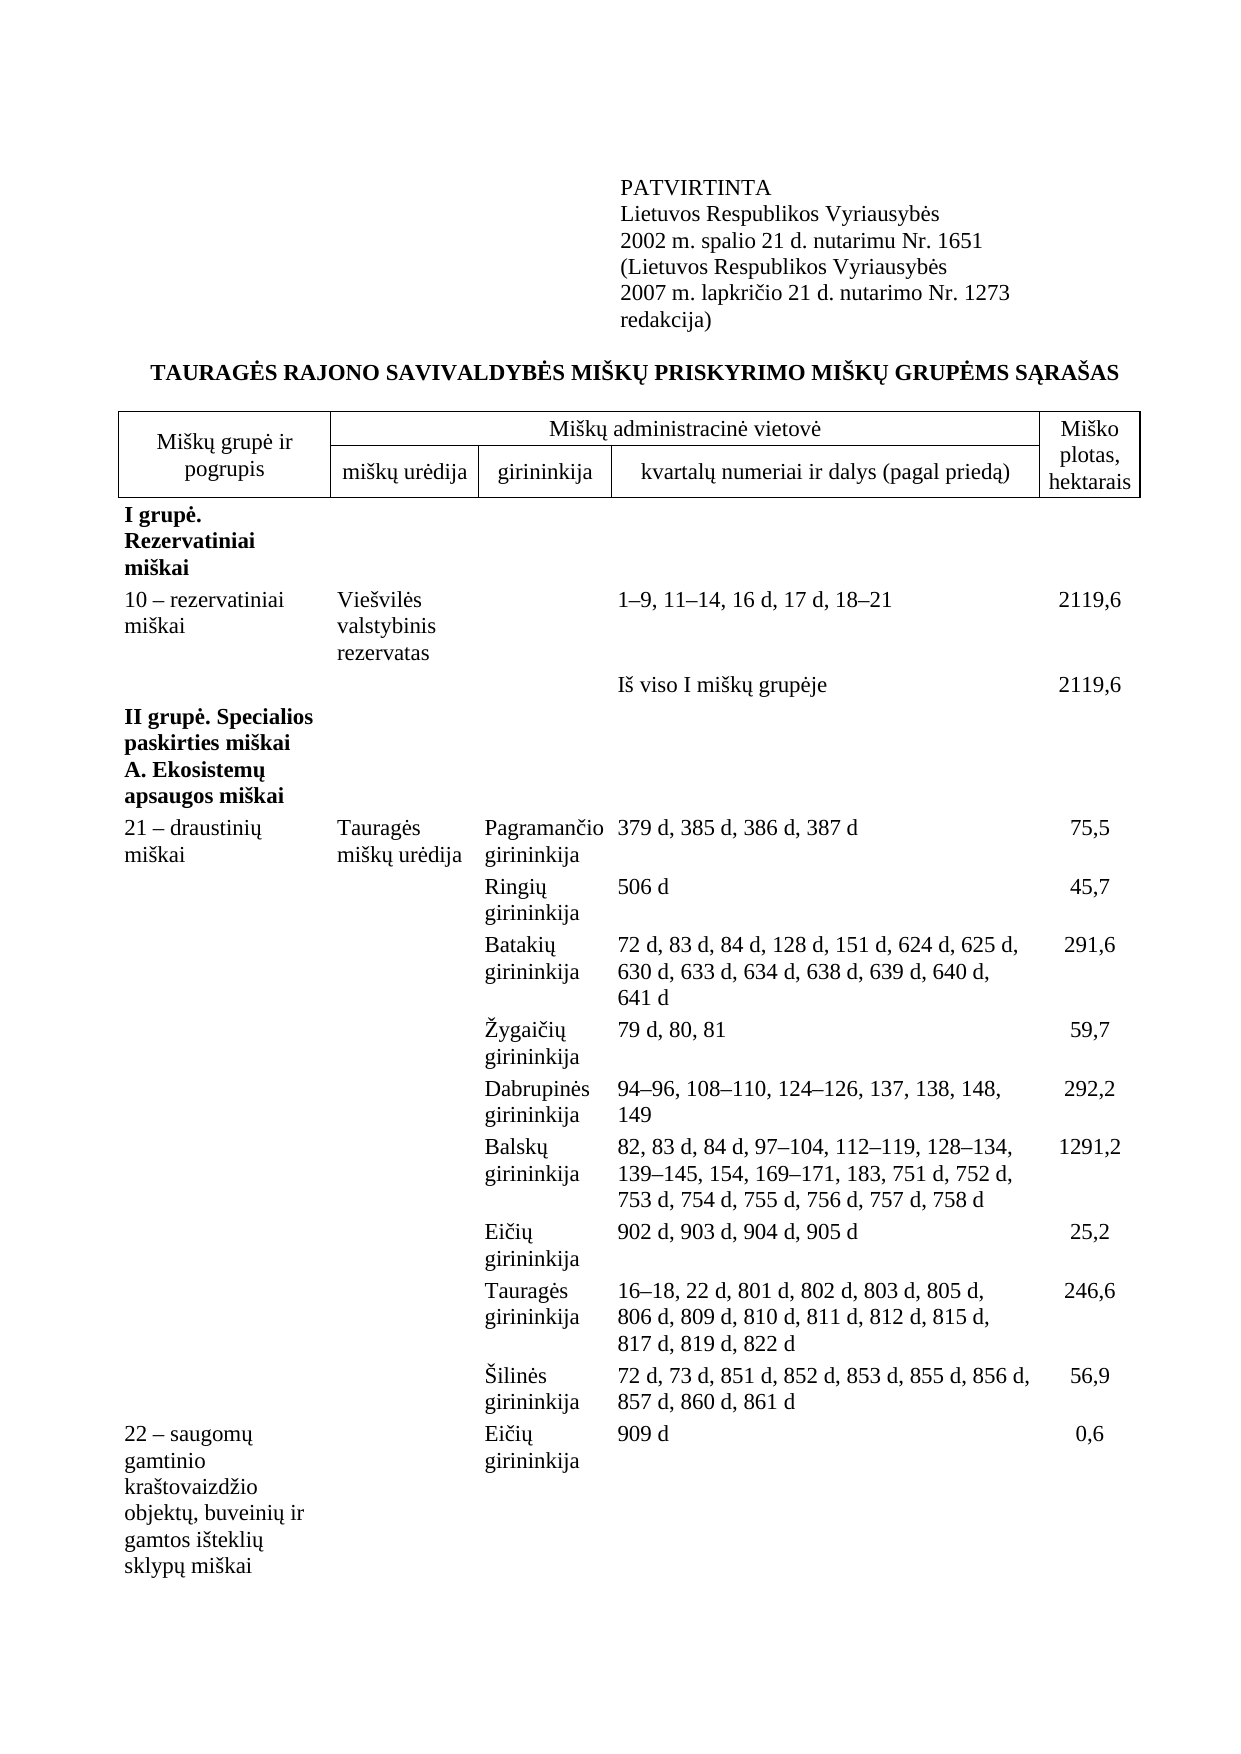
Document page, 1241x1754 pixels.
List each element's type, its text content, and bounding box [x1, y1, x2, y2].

table_cell Iš viso I miškų grupėje [611, 668, 1039, 700]
table_cell 16–18, 22 d, 801 d, 802 d, 803 d, 805 d, 806 d, 809 d, 810 d, 811 d, 812 d, 815 d, 817 d, 819 d, 822 d [611, 1274, 1039, 1359]
table_cell [118, 929, 331, 1013]
table_cell [331, 1359, 478, 1417]
table_cell [1040, 498, 1140, 583]
table_cell [118, 1274, 331, 1359]
table_cell [331, 498, 478, 583]
table_cell [331, 668, 478, 700]
table_cell Dabrupinės girininkija [479, 1072, 611, 1131]
table_cell girininkija [479, 446, 611, 497]
table_cell 506 d [611, 870, 1039, 928]
table_cell [1040, 700, 1140, 811]
table_cell 1291,2 [1040, 1131, 1140, 1215]
text PATVIRTINTA Lietuvos Respublikos Vyriausybės 2002 m. spalio 21 d. nutarimu Nr. 1651 (Lietuvos Respublikos Vyriausybės 2007 m. lapkričio 21 d. nutarimo Nr. 1273 redakcija) [620, 174, 1152, 332]
text Tauragės rajono savivaldybės miškų priskyrimo miškų grupėms sąrašas [118, 358, 1152, 385]
table_cell Batakių girininkija [479, 929, 611, 1013]
table_cell [479, 700, 611, 811]
table_cell 75,5 [1040, 811, 1140, 870]
table_cell Pagramančio girininkija [479, 811, 611, 870]
table_cell [331, 1418, 478, 1581]
table_cell [331, 1014, 478, 1072]
table_cell 909 d [611, 1418, 1039, 1581]
table_cell [331, 870, 478, 928]
table_cell Eičių girininkija [479, 1215, 611, 1274]
table_cell 82, 83 d, 84 d, 97–104, 112–119, 128–134, 139–145, 154, 169–171, 183, 751 d, 752 d, 753 d, 754 d, 755 d, 756 d, 757 d, 758 d [611, 1131, 1039, 1215]
table_cell 10 – rezervatiniai miškai [118, 583, 331, 668]
table_cell 0,6 [1040, 1418, 1140, 1581]
table_cell [331, 929, 478, 1013]
table_cell [118, 1131, 331, 1215]
table_cell Šilinės girininkija [479, 1359, 611, 1417]
table_cell [118, 870, 331, 928]
table_cell 291,6 [1040, 929, 1140, 1013]
table_cell Eičių girininkija [479, 1418, 611, 1581]
table_cell Viešvilės valstybinis rezervatas [331, 583, 478, 668]
table_cell I grupė. Rezervatiniai miškai [118, 498, 331, 583]
table_cell 22 – saugomų gamtinio kraštovaizdžio objektų, buveinių ir gamtos išteklių sklypų miškai [118, 1418, 331, 1581]
table_cell [118, 1359, 331, 1417]
table_cell [331, 1215, 478, 1274]
table_cell kvartalų numeriai ir dalys (pagal priedą) [612, 446, 1039, 497]
table_cell 72 d, 83 d, 84 d, 128 d, 151 d, 624 d, 625 d, 630 d, 633 d, 634 d, 638 d, 639 d, 640 d, 641 d [611, 929, 1039, 1013]
table_cell [479, 498, 611, 583]
table_cell II grupė. Specialios paskirties miškai A. Ekosistemų apsaugos miškai [118, 700, 331, 811]
table_cell 79 d, 80, 81 [611, 1014, 1039, 1072]
table_cell [331, 1274, 478, 1359]
table_cell 21 – draustinių miškai [118, 811, 331, 870]
table_cell [479, 583, 611, 668]
table_cell [331, 1131, 478, 1215]
table_cell 72 d, 73 d, 851 d, 852 d, 853 d, 855 d, 856 d, 857 d, 860 d, 861 d [611, 1359, 1039, 1417]
table_cell [611, 498, 1039, 583]
table_cell 56,9 [1040, 1359, 1140, 1417]
table_cell [331, 1072, 478, 1131]
table_header Miško plotas, hektarais [1040, 412, 1139, 497]
table_cell miškų urėdija [331, 446, 478, 497]
table_cell 292,2 [1040, 1072, 1140, 1131]
table_header Miškų administracinė vietovė [331, 412, 1039, 444]
table_cell [611, 700, 1039, 811]
table_cell [118, 1215, 331, 1274]
table_cell 45,7 [1040, 870, 1140, 928]
table_cell 25,2 [1040, 1215, 1140, 1274]
table_cell 1–9, 11–14, 16 d, 17 d, 18–21 [611, 583, 1039, 668]
table_cell [118, 668, 331, 700]
table_cell Tauragės girininkija [479, 1274, 611, 1359]
table_cell Žygaičių girininkija [479, 1014, 611, 1072]
table_cell [479, 668, 611, 700]
table_cell 902 d, 903 d, 904 d, 905 d [611, 1215, 1039, 1274]
table_cell 379 d, 385 d, 386 d, 387 d [611, 811, 1039, 870]
table_cell [118, 1014, 331, 1072]
table_cell 2119,6 [1040, 583, 1140, 668]
table_header Miškų grupė ir pogrupis [119, 412, 330, 497]
table_cell 94–96, 108–110, 124–126, 137, 138, 148, 149 [611, 1072, 1039, 1131]
table_cell Balskų girininkija [479, 1131, 611, 1215]
table_cell Tauragės miškų urėdija [331, 811, 478, 870]
table_cell 59,7 [1040, 1014, 1140, 1072]
table_cell Ringių girininkija [479, 870, 611, 928]
table_cell [118, 1072, 331, 1131]
table_cell 246,6 [1040, 1274, 1140, 1359]
table_cell [331, 700, 478, 811]
table_cell 2119,6 [1040, 668, 1140, 700]
